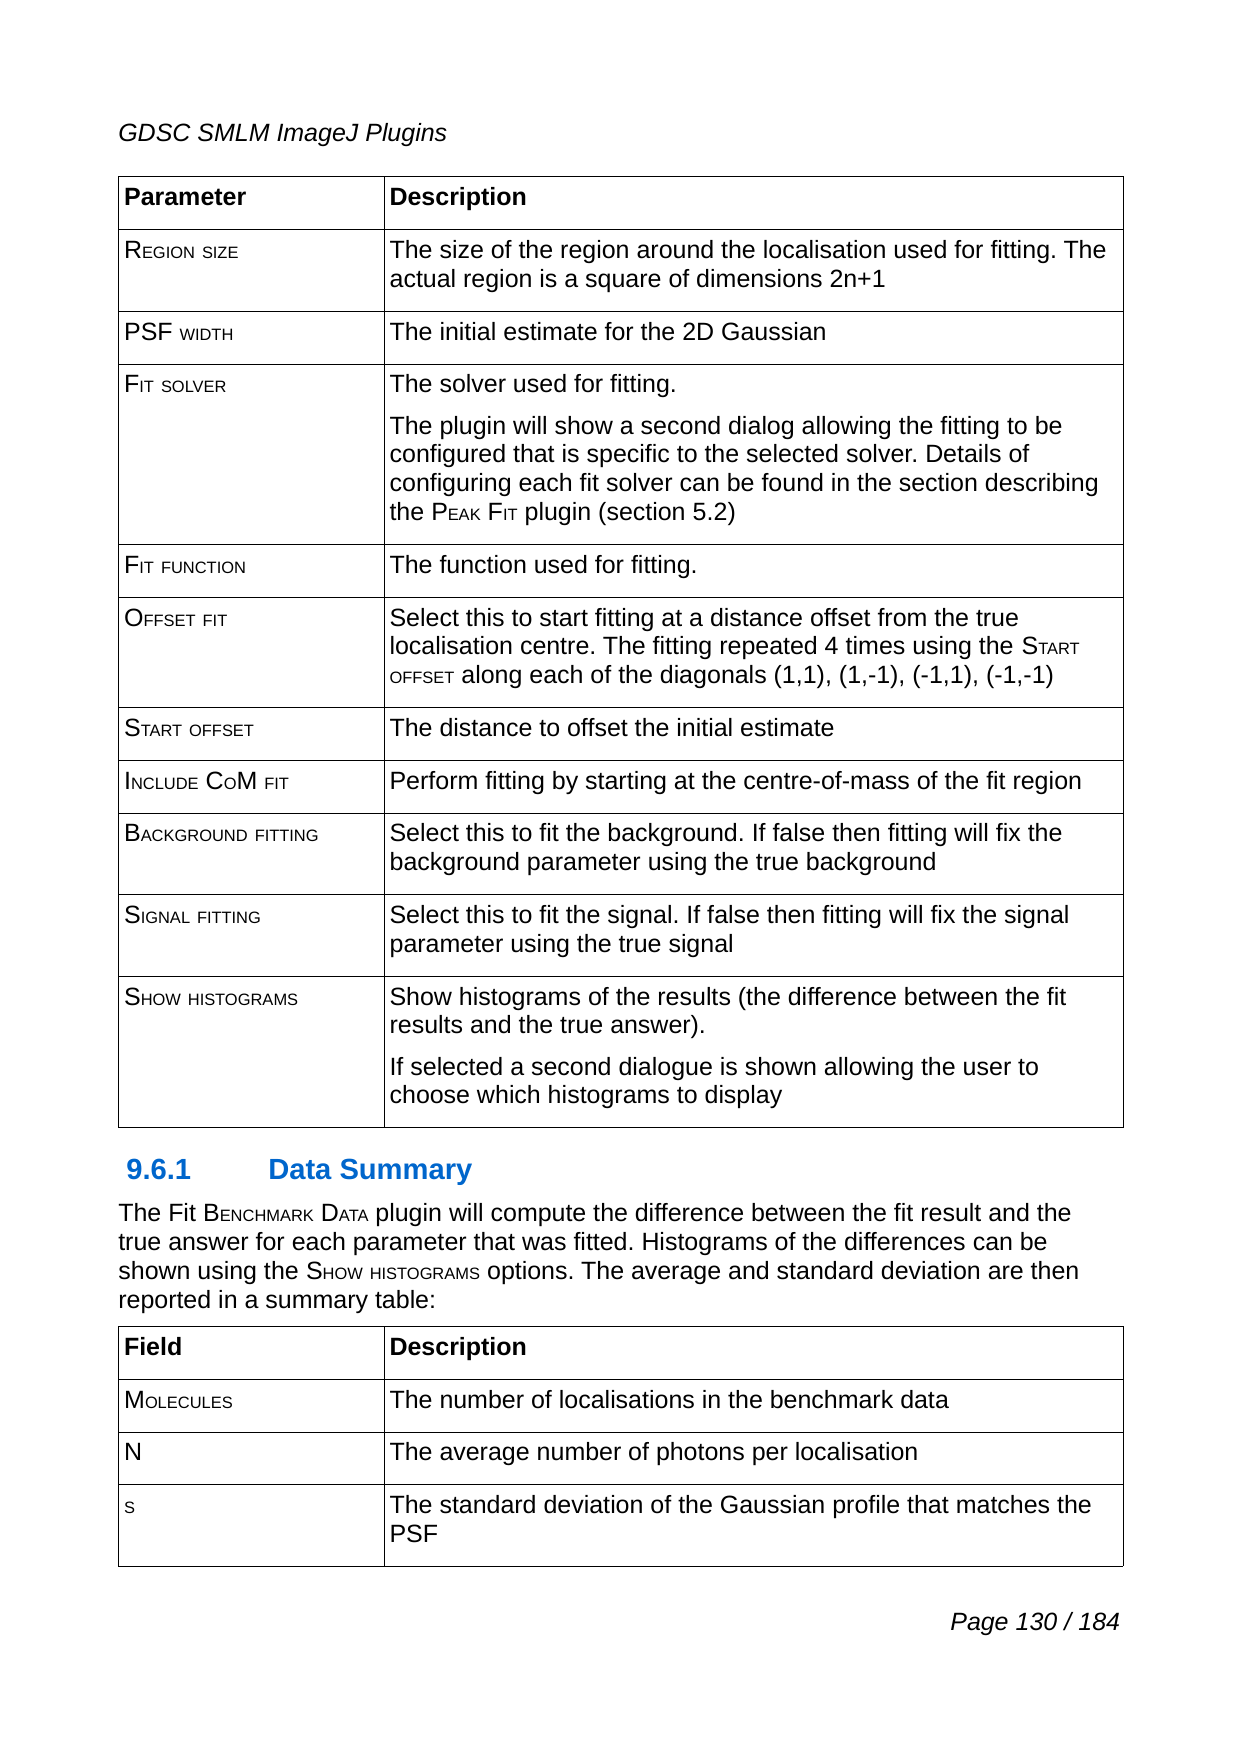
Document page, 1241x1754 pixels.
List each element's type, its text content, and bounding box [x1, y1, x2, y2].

table_cell The number of localisations in the benchmark data [385, 1380, 1123, 1432]
table_cell Show histograms of the results (the difference between the fit results and the true answer). If selected a second dialogue is shown allowing the user to choose which histograms to display [385, 977, 1123, 1127]
table_header Field [119, 1327, 384, 1379]
table_cell The solver used for fitting. The plugin will show a second dialog allowing the fitting to be configured that is specific to the selected solver. Details of configuring each fit solver can be found in the section describing the Peak Fit plugin (section 5.2) [385, 365, 1123, 544]
table_cell Fit solver [119, 365, 384, 544]
table_cell s [119, 1485, 384, 1566]
table_header Parameter [119, 177, 384, 229]
table_cell Include CoM fit [119, 761, 384, 813]
table_cell The initial estimate for the 2D Gaussian [385, 312, 1123, 363]
table_cell Signal fitting [119, 895, 384, 976]
table_cell The distance to offset the initial estimate [385, 708, 1123, 760]
table_cell Select this to fit the signal. If false then fitting will fix the signal parameter using the true signal [385, 895, 1123, 976]
table_cell Fit function [119, 545, 384, 597]
table_cell Background fitting [119, 814, 384, 894]
table_cell The function used for fitting. [385, 545, 1123, 597]
table_cell PSF width [119, 312, 384, 363]
text The Fit Benchmark Data plugin will compute the difference between the fit result and the true answer for each parameter that was fitted. Histograms of the differences can be shown using the Show histograms options. The average and standard deviation are then reported in a summary table: [118, 1198, 1122, 1313]
table_cell Select this to fit the background. If false then fitting will fix the background parameter using the true background [385, 814, 1123, 894]
table_cell Perform fitting by starting at the centre-of-mass of the fit region [385, 761, 1123, 813]
table_cell N [119, 1433, 384, 1484]
table_header Description [385, 177, 1123, 229]
table_cell Molecules [119, 1380, 384, 1432]
table_cell The size of the region around the localisation used for fitting. The actual region is a square of dimensions 2n+1 [385, 230, 1123, 311]
table_cell Show histograms [119, 977, 384, 1127]
table_cell The average number of photons per localisation [385, 1433, 1123, 1484]
table_header Description [385, 1327, 1123, 1379]
table_cell Region size [119, 230, 384, 311]
table_cell The standard deviation of the Gaussian profile that matches the PSF [385, 1485, 1123, 1566]
table_cell Offset fit [119, 598, 384, 707]
table_cell Select this to start fitting at a distance offset from the true localisation centre. The fitting repeated 4 times using the Start offset along each of the diagonals (1,1), (1,-1), (-1,1), (-1,-1) [385, 598, 1123, 707]
subtitle Data Summary [118, 1152, 1122, 1186]
table_cell Start offset [119, 708, 384, 760]
